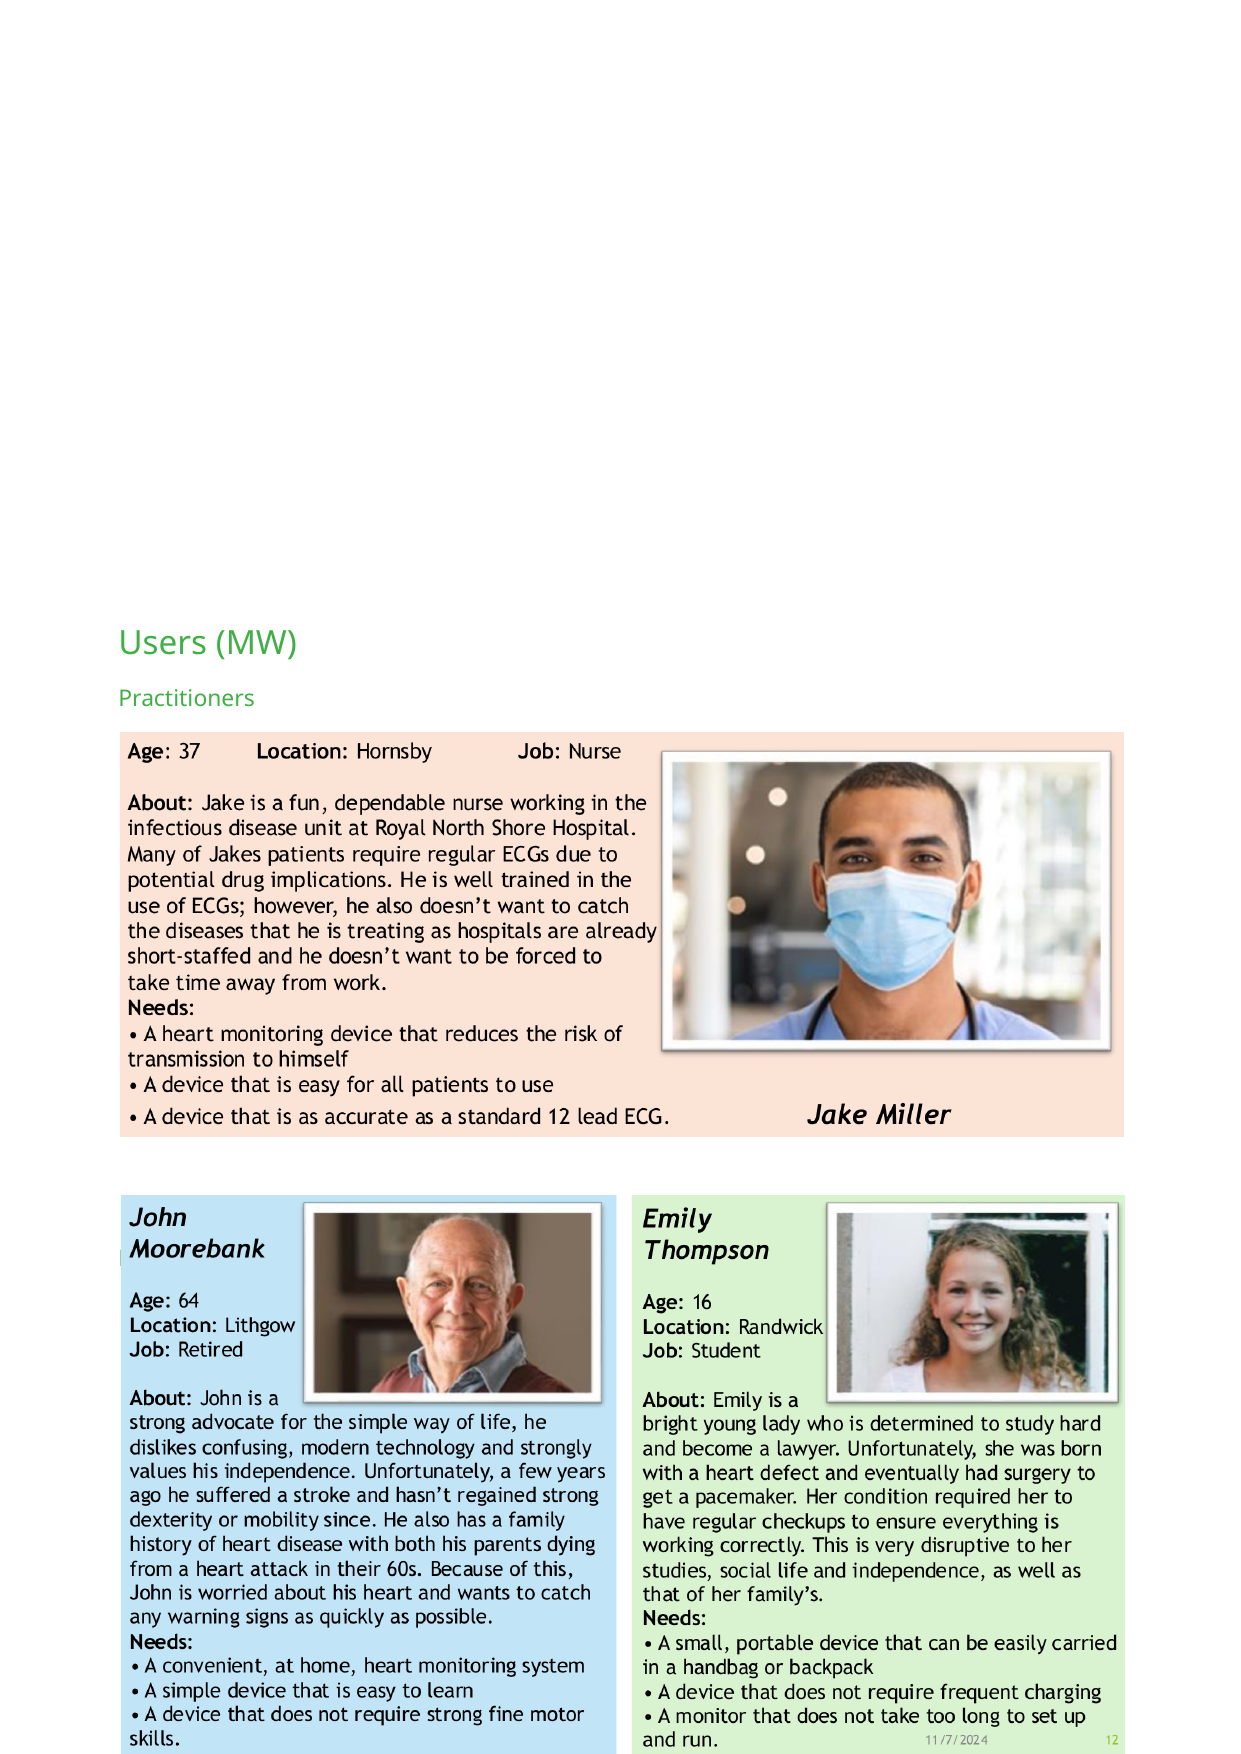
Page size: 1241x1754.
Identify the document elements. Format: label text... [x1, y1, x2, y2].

picture [119, 732, 1124, 1137]
text Users (MW) [118, 619, 1122, 664]
text Practitioners [118, 682, 1122, 713]
picture [121, 1195, 1125, 1754]
